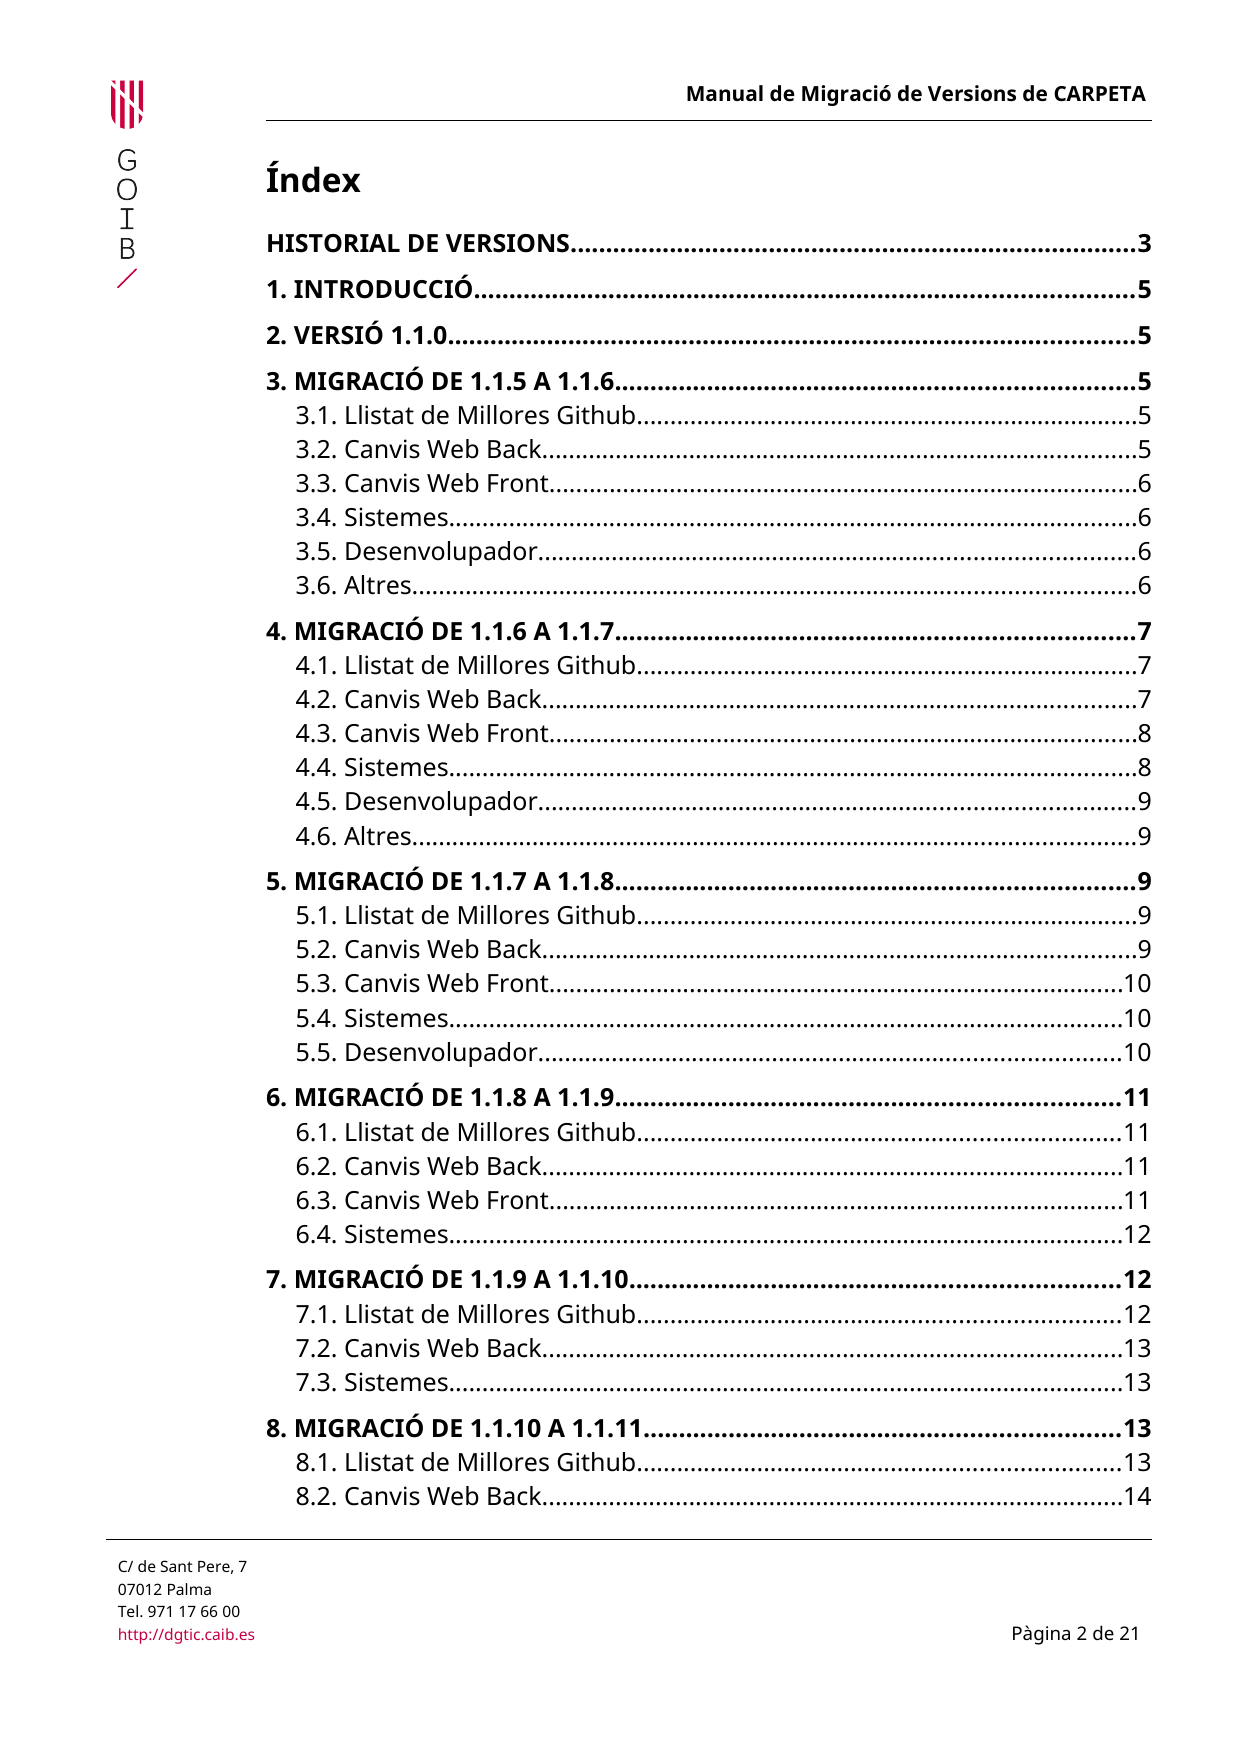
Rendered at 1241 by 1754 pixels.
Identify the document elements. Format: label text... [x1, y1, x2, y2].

text 2. Versió 1.1.0 5 [266, 318, 1152, 352]
text 5.4. Sistemes 10 [295, 1000, 1152, 1034]
text 3.2. Canvis Web Back 5 [295, 432, 1152, 466]
text 8.1. Llistat de Millores Github 13 [295, 1444, 1152, 1478]
text 5.1. Llistat de Millores Github 9 [295, 898, 1152, 932]
text 5.5. Desenvolupador 10 [295, 1034, 1152, 1068]
text 4.3. Canvis Web Front 8 [295, 716, 1152, 750]
text 4.2. Canvis Web Back 7 [295, 682, 1152, 716]
text 3.4. Sistemes 6 [295, 500, 1152, 534]
text 4.6. Altres 9 [295, 818, 1152, 852]
text 4. Migració de 1.1.6 a 1.1.7 7 [266, 614, 1152, 648]
text 4.5. Desenvolupador 9 [295, 784, 1152, 818]
text 3.5. Desenvolupador 6 [295, 534, 1152, 568]
text 3.1. Llistat de Millores Github 5 [295, 398, 1152, 432]
text 6.3. Canvis Web Front 11 [295, 1182, 1152, 1216]
text 3. Migració de 1.1.5 a 1.1.6 5 [266, 363, 1152, 398]
text 1. Introducció 5 [266, 272, 1152, 306]
text 3.6. Altres 6 [295, 568, 1152, 602]
text 6.2. Canvis Web Back 11 [295, 1148, 1152, 1182]
text 3.3. Canvis Web Front 6 [295, 466, 1152, 500]
text 5.3. Canvis Web Front 10 [295, 966, 1152, 1000]
text 7.2. Canvis Web Back 13 [295, 1330, 1152, 1364]
text 5. Migració de 1.1.7 a 1.1.8 9 [266, 864, 1152, 898]
text 7. Migració de 1.1.9 a 1.1.10 12 [266, 1262, 1152, 1296]
text 8. Migració de 1.1.10 a 1.1.11 13 [266, 1410, 1152, 1444]
text 7.3. Sistemes 13 [295, 1364, 1152, 1398]
text 4.1. Llistat de Millores Github 7 [295, 648, 1152, 682]
text 4.4. Sistemes 8 [295, 750, 1152, 784]
text 7.1. Llistat de Millores Github 12 [295, 1296, 1152, 1330]
text 6. Migració de 1.1.8 a 1.1.9 11 [266, 1080, 1152, 1114]
picture [82, 57, 172, 319]
text 6.4. Sistemes 12 [295, 1216, 1152, 1250]
subtitle Índex [266, 156, 1152, 202]
text 8.2. Canvis Web Back 14 [295, 1478, 1152, 1512]
text 6.1. Llistat de Millores Github 11 [295, 1114, 1152, 1148]
text 5.2. Canvis Web Back 9 [295, 932, 1152, 966]
text Historial de versions 3 [266, 226, 1152, 260]
